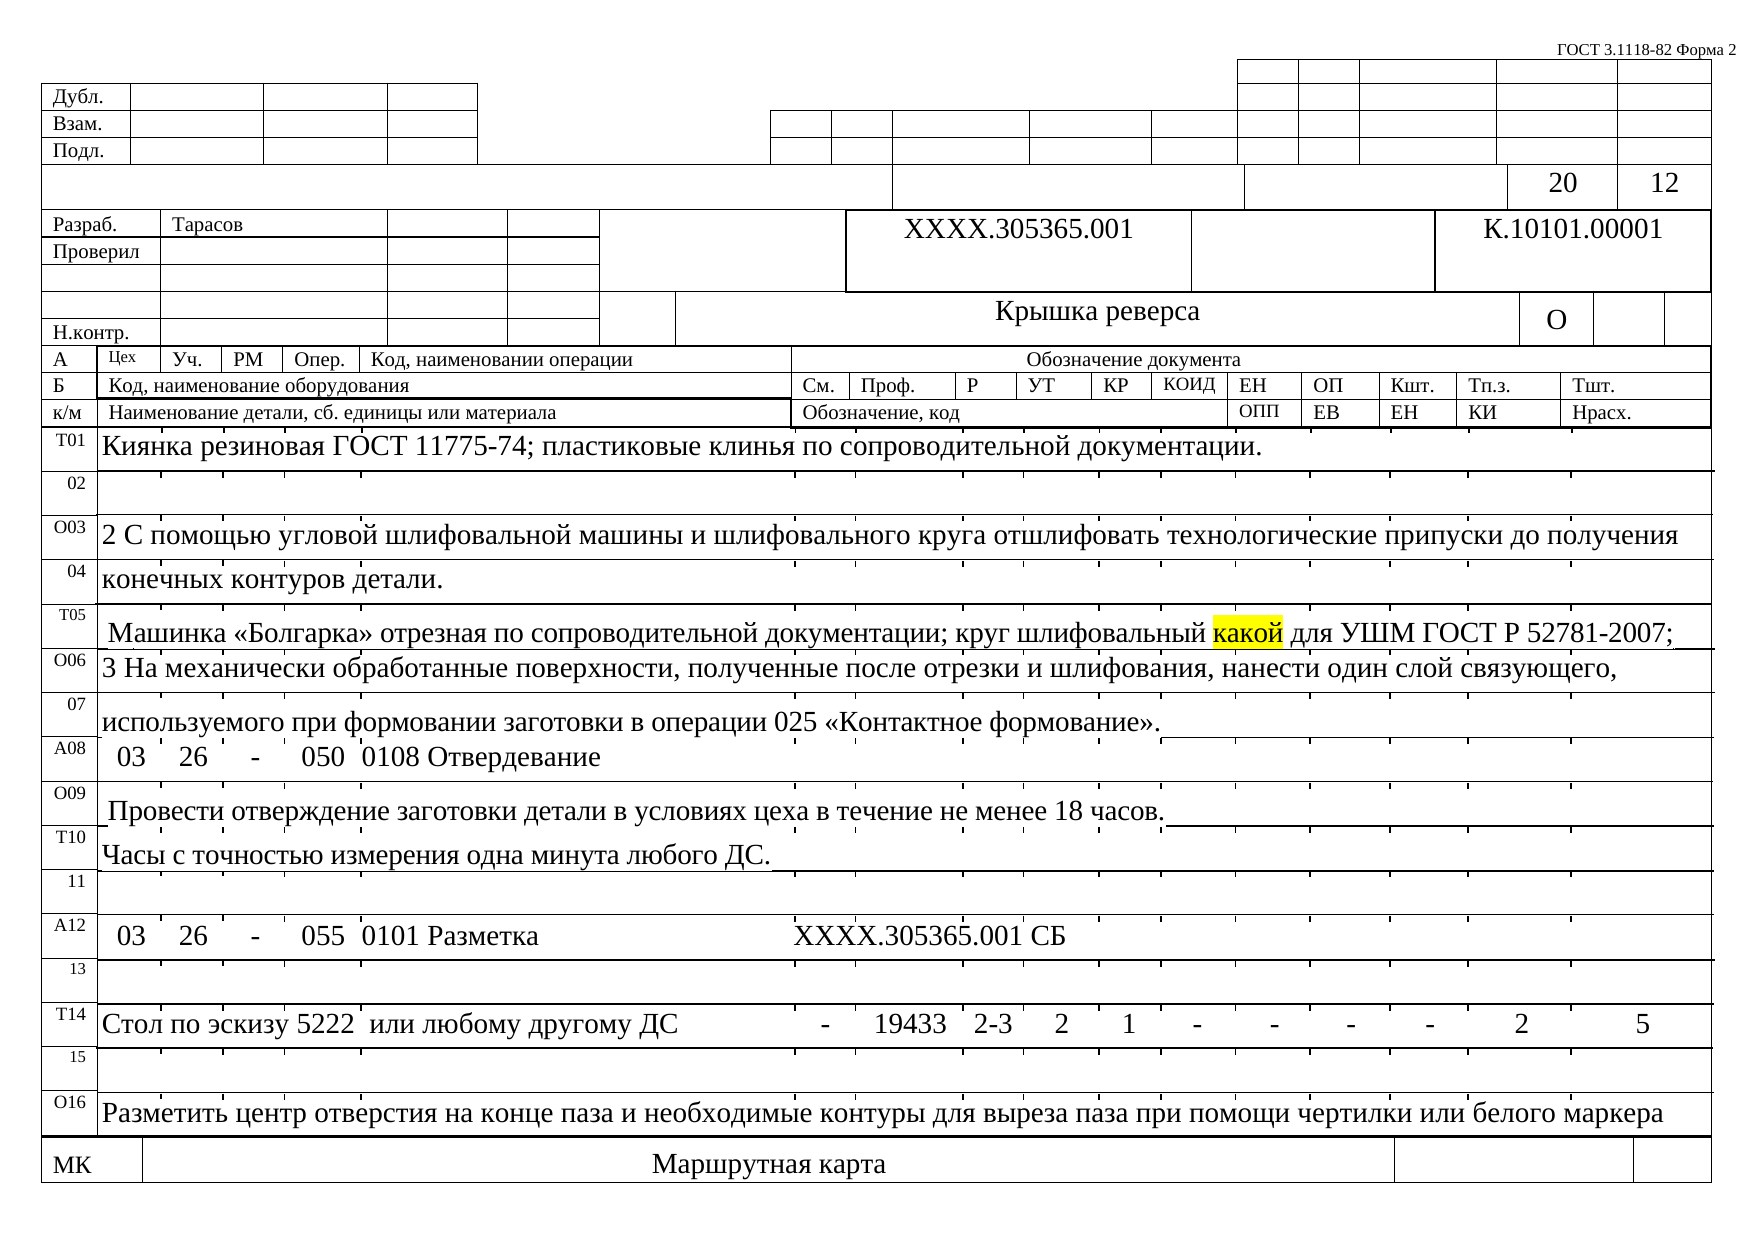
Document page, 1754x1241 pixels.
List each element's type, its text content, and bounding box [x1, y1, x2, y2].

table_cell Код, наименовании операции [360, 347, 791, 372]
table_cell [1158, 1051, 1236, 1092]
table_cell 2 [1471, 1006, 1572, 1047]
table_cell 04 [42, 560, 97, 603]
table_cell [858, 473, 963, 514]
table_cell [1360, 138, 1496, 164]
table_cell [1245, 165, 1507, 209]
table_cell [478, 83, 727, 110]
table_cell Кшт. [1380, 373, 1456, 399]
table_cell [1497, 84, 1617, 110]
table_cell А08 [42, 737, 97, 781]
table_cell XXXX.305365.001 СБ [793, 918, 1711, 959]
table_cell [1236, 473, 1312, 514]
table_cell Разраб. [42, 210, 160, 236]
table_cell [963, 1051, 1023, 1092]
table_cell [1471, 1051, 1572, 1092]
table_cell [771, 138, 831, 164]
table_cell [226, 1051, 285, 1092]
table_cell [388, 111, 477, 137]
table_cell Взам. [42, 111, 130, 137]
table_cell [1313, 473, 1389, 514]
table_cell [42, 292, 160, 318]
table_cell Разметить центр отверстия на конце паза и необходимые контуры для выреза паза при помощи чертилки или белого маркера [102, 1095, 1711, 1135]
table_cell [98, 1093, 102, 1135]
table_cell [1594, 293, 1664, 345]
table_cell [1313, 962, 1389, 1003]
table_header [1360, 60, 1496, 83]
table_cell Дубл. [42, 84, 130, 110]
table_cell [388, 238, 507, 263]
table_cell [893, 138, 1029, 164]
table_cell [1389, 473, 1471, 514]
table_cell 2 С помощью угловой шлифовальной машины и шлифовального круга отшлифовать технологические припуски до получения [102, 517, 1711, 559]
table_cell [963, 962, 1023, 1003]
table_cell [832, 138, 892, 164]
table_cell - [793, 1006, 857, 1047]
table_cell Опер. [283, 347, 359, 372]
table_cell [285, 1051, 361, 1092]
table_cell [832, 111, 892, 137]
table_cell [858, 1051, 963, 1092]
table_cell [1471, 473, 1572, 514]
table_cell [1497, 138, 1617, 164]
table_cell Уч. [161, 347, 221, 372]
table_cell 07 [42, 693, 97, 736]
table_cell [161, 1051, 226, 1092]
table_cell [1360, 84, 1496, 110]
table_cell [1158, 962, 1236, 1003]
table_cell [1497, 111, 1617, 137]
table_cell [1471, 962, 1572, 1003]
table_cell [600, 210, 845, 291]
table_cell [1100, 473, 1158, 514]
table_cell Т01 [42, 428, 97, 471]
table_header [41, 59, 1237, 83]
table_cell [131, 138, 263, 164]
table_cell 12 [1618, 165, 1711, 209]
table_cell [1299, 111, 1359, 137]
table_cell [478, 137, 770, 164]
table_cell - [226, 740, 285, 781]
table_cell [1024, 473, 1099, 514]
table_cell [42, 165, 892, 209]
table_cell Подл. [42, 138, 130, 164]
table_header [1618, 60, 1711, 83]
table_cell [131, 84, 263, 110]
table_cell [98, 605, 102, 648]
table_cell к/м [42, 400, 97, 426]
table_cell [1360, 111, 1496, 137]
table_cell [226, 962, 285, 1003]
table_cell 02 [42, 472, 97, 515]
table_cell [1238, 111, 1298, 137]
table_cell 11 [42, 870, 97, 913]
table_cell [1152, 138, 1237, 164]
table_cell 19433 [858, 1006, 963, 1047]
table_cell 050 [285, 740, 361, 781]
table_cell [98, 1005, 102, 1047]
table_cell Р [956, 373, 1016, 399]
table_cell [388, 84, 477, 110]
table_cell [793, 1051, 857, 1092]
table_cell - [1313, 1006, 1389, 1047]
table_cell Обозначение, код [792, 400, 1227, 426]
table_cell [508, 292, 599, 318]
table_cell [1024, 962, 1099, 1003]
table_cell [508, 238, 599, 263]
table_cell [388, 292, 507, 318]
table_cell 26 [161, 918, 226, 959]
table_cell [1236, 1051, 1312, 1092]
table_cell конечных контуров детали. [102, 561, 1711, 603]
table_header Киянка резиновая ГОСТ 11775-74; пластиковые клинья по сопроводительной документации. [102, 429, 1711, 470]
table_cell О09 [42, 782, 97, 825]
table_cell [1395, 1138, 1633, 1182]
table_cell [508, 265, 599, 291]
table_cell Маршрутная карта [143, 1138, 1394, 1182]
table_cell [102, 873, 1711, 914]
table_cell 20 [1508, 165, 1617, 209]
table_cell КИ [1457, 400, 1560, 426]
table_cell [508, 319, 599, 345]
table_cell Нрасх. [1561, 400, 1710, 426]
table_cell [893, 111, 1029, 137]
table_cell [727, 83, 1237, 110]
table_cell [1299, 138, 1359, 164]
table_cell ЕН [1380, 400, 1456, 426]
table_cell [161, 265, 387, 291]
table_cell А [42, 346, 96, 372]
table_cell ЕН [1228, 373, 1301, 399]
table_cell Т05 [42, 605, 97, 648]
table_cell 13 [42, 959, 97, 1002]
table_cell КОИД [1152, 373, 1227, 399]
table_cell [771, 111, 831, 137]
table_cell О [1520, 293, 1593, 345]
table_cell [161, 319, 387, 345]
table_cell [102, 1051, 161, 1092]
table_cell [1389, 1051, 1471, 1092]
table_cell [1572, 473, 1711, 514]
table_cell - [1236, 1006, 1312, 1047]
table_cell [1236, 962, 1312, 1003]
table_cell [1238, 84, 1298, 110]
table_cell Наименование детали, сб. единицы или материала [98, 400, 790, 426]
table_cell [388, 265, 507, 291]
table_cell 1 [1100, 1006, 1158, 1047]
table_cell [264, 84, 387, 110]
table_cell [98, 782, 102, 825]
table_cell Тп.з. [1457, 373, 1560, 399]
table_cell [1634, 1138, 1711, 1182]
table_cell [1100, 962, 1158, 1003]
table_header [1497, 60, 1617, 83]
table_cell [1238, 138, 1298, 164]
table_cell ОП [1302, 373, 1379, 399]
table_cell [131, 111, 263, 137]
table_cell [858, 962, 963, 1003]
table_cell ЕВ [1302, 400, 1379, 426]
table_cell [98, 428, 161, 470]
table_cell [793, 473, 857, 514]
table_cell [98, 560, 102, 603]
table_cell [98, 472, 102, 514]
table_cell О03 [42, 516, 97, 559]
table_cell [1158, 473, 1236, 514]
table_cell Провести отверждение заготовки детали в условиях цеха в течение не менее 18 часов. [102, 784, 1711, 825]
table_cell [285, 962, 361, 1003]
table_cell [1030, 138, 1151, 164]
table_cell 26 [161, 740, 226, 781]
table_cell XXXX.305365.001 [847, 211, 1191, 291]
table_cell Проверил [42, 238, 160, 263]
table_cell [1389, 962, 1471, 1003]
table_cell [388, 138, 477, 164]
table_cell [1030, 111, 1151, 137]
table_cell [963, 473, 1023, 514]
table_cell Обозначение документа [792, 347, 1710, 372]
table_cell [1618, 138, 1711, 164]
table_cell [1572, 1051, 1711, 1092]
table_cell [161, 292, 387, 318]
table_cell [1024, 1051, 1099, 1092]
table_cell О06 [42, 649, 97, 692]
table_cell Крышка реверса [676, 292, 1519, 345]
table_cell Тшт. [1561, 373, 1710, 399]
table_cell [98, 961, 102, 1003]
table_cell [98, 515, 102, 559]
table_cell ОПП [1228, 400, 1301, 426]
table_cell РМ [222, 347, 282, 372]
table_cell 5 [1572, 1006, 1711, 1047]
table_cell [1152, 111, 1237, 137]
table_cell [793, 740, 1711, 781]
table_cell - [1389, 1006, 1471, 1047]
table_cell [161, 962, 226, 1003]
table_cell 03 [102, 918, 161, 959]
table_cell [161, 238, 387, 263]
table_cell 3 На механически обработанные поверхности, полученные после отрезки и шлифования, нанести один слой связующего, [102, 650, 1711, 692]
table_cell [1665, 293, 1711, 345]
table_header [1238, 60, 1298, 83]
table_cell Часы с точностью измерения одна минута любого ДС. [102, 829, 1711, 870]
table_cell [264, 111, 387, 137]
table_cell 03 [102, 740, 161, 781]
table_header [1299, 60, 1359, 83]
table_cell [98, 738, 160, 781]
table_cell [508, 210, 599, 236]
table_cell 15 [42, 1047, 97, 1090]
table_cell МК [42, 1138, 142, 1182]
table_cell [264, 138, 387, 164]
table_cell Т10 [42, 826, 97, 869]
table_cell - [226, 918, 285, 959]
table_cell 0101 Разметка [361, 918, 793, 959]
table_cell [1313, 1051, 1389, 1092]
table_cell [98, 872, 102, 914]
table_cell [478, 110, 770, 137]
table_cell А12 [42, 914, 97, 958]
table_cell [1618, 111, 1711, 137]
table_cell Б [42, 373, 96, 399]
table_cell [361, 1051, 793, 1092]
table_cell [600, 292, 675, 345]
table_cell [102, 473, 793, 514]
table_cell [1618, 84, 1711, 110]
table_cell КР [1092, 373, 1151, 399]
table_cell [98, 693, 102, 737]
table_cell 2 [1024, 1006, 1099, 1047]
table_cell - [1158, 1006, 1236, 1047]
table_cell Н.контр. [42, 319, 160, 345]
table_cell используемого при формовании заготовки в операции 025 «Контактное формование». [102, 695, 1711, 737]
table_cell [98, 915, 102, 959]
table_cell УТ [1017, 373, 1091, 399]
table_cell Код, наименование оборудования [98, 373, 791, 397]
table_cell К.10101.00001 [1436, 211, 1710, 291]
table_cell Т14 [42, 1003, 97, 1046]
table_cell [893, 165, 1244, 209]
table_cell [793, 962, 857, 1003]
table_cell [102, 962, 161, 1003]
table_cell О16 [42, 1091, 97, 1135]
table_cell Машинка «Болгарка» отрезная по сопроводительной документации; круг шлифовальный какой для УШМ ГОСТ Р 52781-2007; [102, 606, 1711, 648]
table_cell Стол по эскизу 5222 или любому другому ДС [102, 1006, 793, 1047]
table_cell [1192, 211, 1434, 291]
table_cell 055 [285, 918, 361, 959]
table_cell 0108 Отвердевание [361, 740, 793, 781]
table_cell 2-3 [963, 1006, 1023, 1047]
table_cell [388, 319, 507, 345]
table_cell [361, 962, 793, 1003]
table_cell [42, 265, 160, 291]
table_cell [98, 650, 102, 692]
table_cell [98, 827, 102, 870]
table_cell [1572, 962, 1711, 1003]
table_cell [1299, 84, 1359, 110]
table_cell [388, 210, 507, 236]
table_cell Цех [98, 347, 160, 372]
table_cell Тарасов [161, 210, 387, 236]
table_cell См.. [792, 373, 849, 399]
table_cell [98, 1049, 102, 1092]
table_cell [1100, 1051, 1158, 1092]
table_cell Проф. [850, 373, 955, 399]
